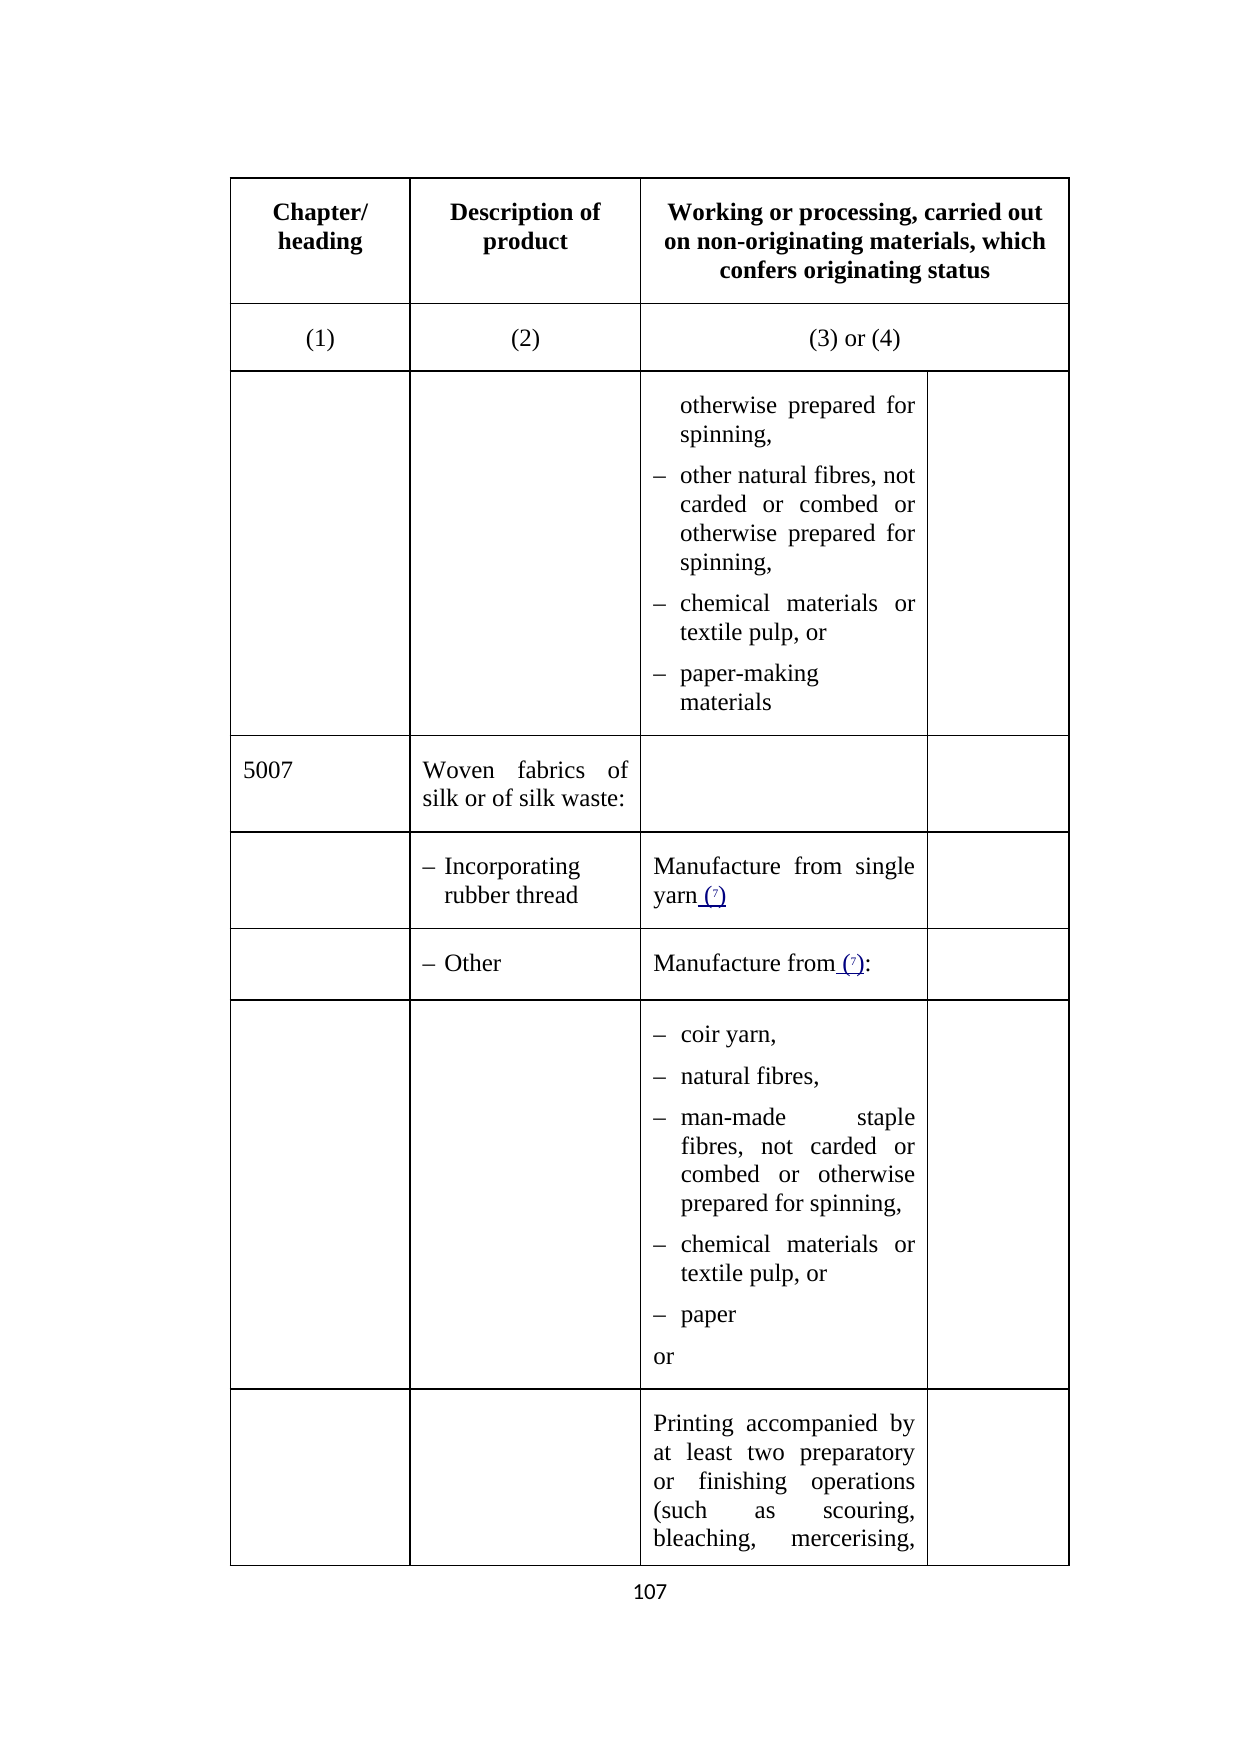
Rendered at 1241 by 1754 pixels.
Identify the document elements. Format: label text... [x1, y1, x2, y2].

table_cell Woven fabrics of silk or of silk waste: [411, 736, 640, 831]
table_cell or [641, 1001, 927, 1388]
table_cell (3) or (4) [641, 304, 1068, 370]
table_cell [231, 1390, 409, 1565]
table_cell Manufacture from single yarn (7) [641, 833, 927, 928]
table_header coir yarn, [681, 1013, 915, 1054]
table_header – [423, 845, 444, 915]
table_cell natural fibres, [681, 1055, 915, 1096]
table_header – [423, 942, 444, 983]
table_cell [641, 736, 927, 831]
table_cell chemical materials or textile pulp, or [681, 1223, 915, 1293]
table_cell [928, 1001, 1068, 1388]
table_cell other natural fibres, not carded or combed or otherwise prepared for spinning, [680, 454, 915, 582]
table_cell [411, 1001, 640, 1388]
table_cell – [653, 1293, 681, 1334]
table_cell [411, 372, 640, 734]
table_cell – [653, 582, 680, 652]
table_cell [231, 372, 409, 734]
table_cell – [653, 1223, 681, 1293]
table_cell chemical materials or textile pulp, or [680, 582, 915, 652]
table_cell paper [681, 1293, 915, 1334]
table_cell man-made staple fibres, not carded or combed or otherwise prepared for spinning, [681, 1096, 915, 1223]
table_header – [653, 1013, 681, 1054]
table_cell [411, 1390, 640, 1565]
table_header [653, 384, 680, 454]
table_cell [928, 833, 1068, 928]
table_cell [928, 1390, 1068, 1565]
table_cell (2) [411, 304, 640, 370]
table_cell paper-making materials [680, 652, 915, 722]
table_cell [928, 929, 1068, 999]
table_cell – [653, 1096, 681, 1223]
table_cell [231, 929, 409, 999]
table_cell [928, 736, 1068, 831]
table_cell [411, 833, 640, 928]
table_header Chapter/ heading [231, 179, 409, 302]
table_cell [231, 1001, 409, 1388]
table_cell [928, 372, 1068, 734]
table_cell [411, 929, 640, 999]
table_header Description of product [411, 179, 640, 302]
table_cell – [653, 652, 680, 722]
table_cell Manufacture from (7): [641, 929, 927, 999]
table_header Other [444, 942, 628, 983]
table_header Incorporating rubber thread [444, 845, 628, 915]
table_cell (1) [231, 304, 409, 370]
table_cell 5007 [231, 736, 409, 831]
table_header otherwise prepared for spinning, [680, 384, 915, 454]
table_header Working or processing, carried out on non-originating materials, which confers originating status [641, 179, 1068, 302]
table_cell [231, 833, 409, 928]
table_cell – [653, 454, 680, 582]
table_cell Printing accompanied by at least two preparatory or finishing operations (such as scouring, bleaching, mercerising, [641, 1390, 927, 1565]
table_cell [641, 372, 927, 734]
table_cell – [653, 1055, 681, 1096]
